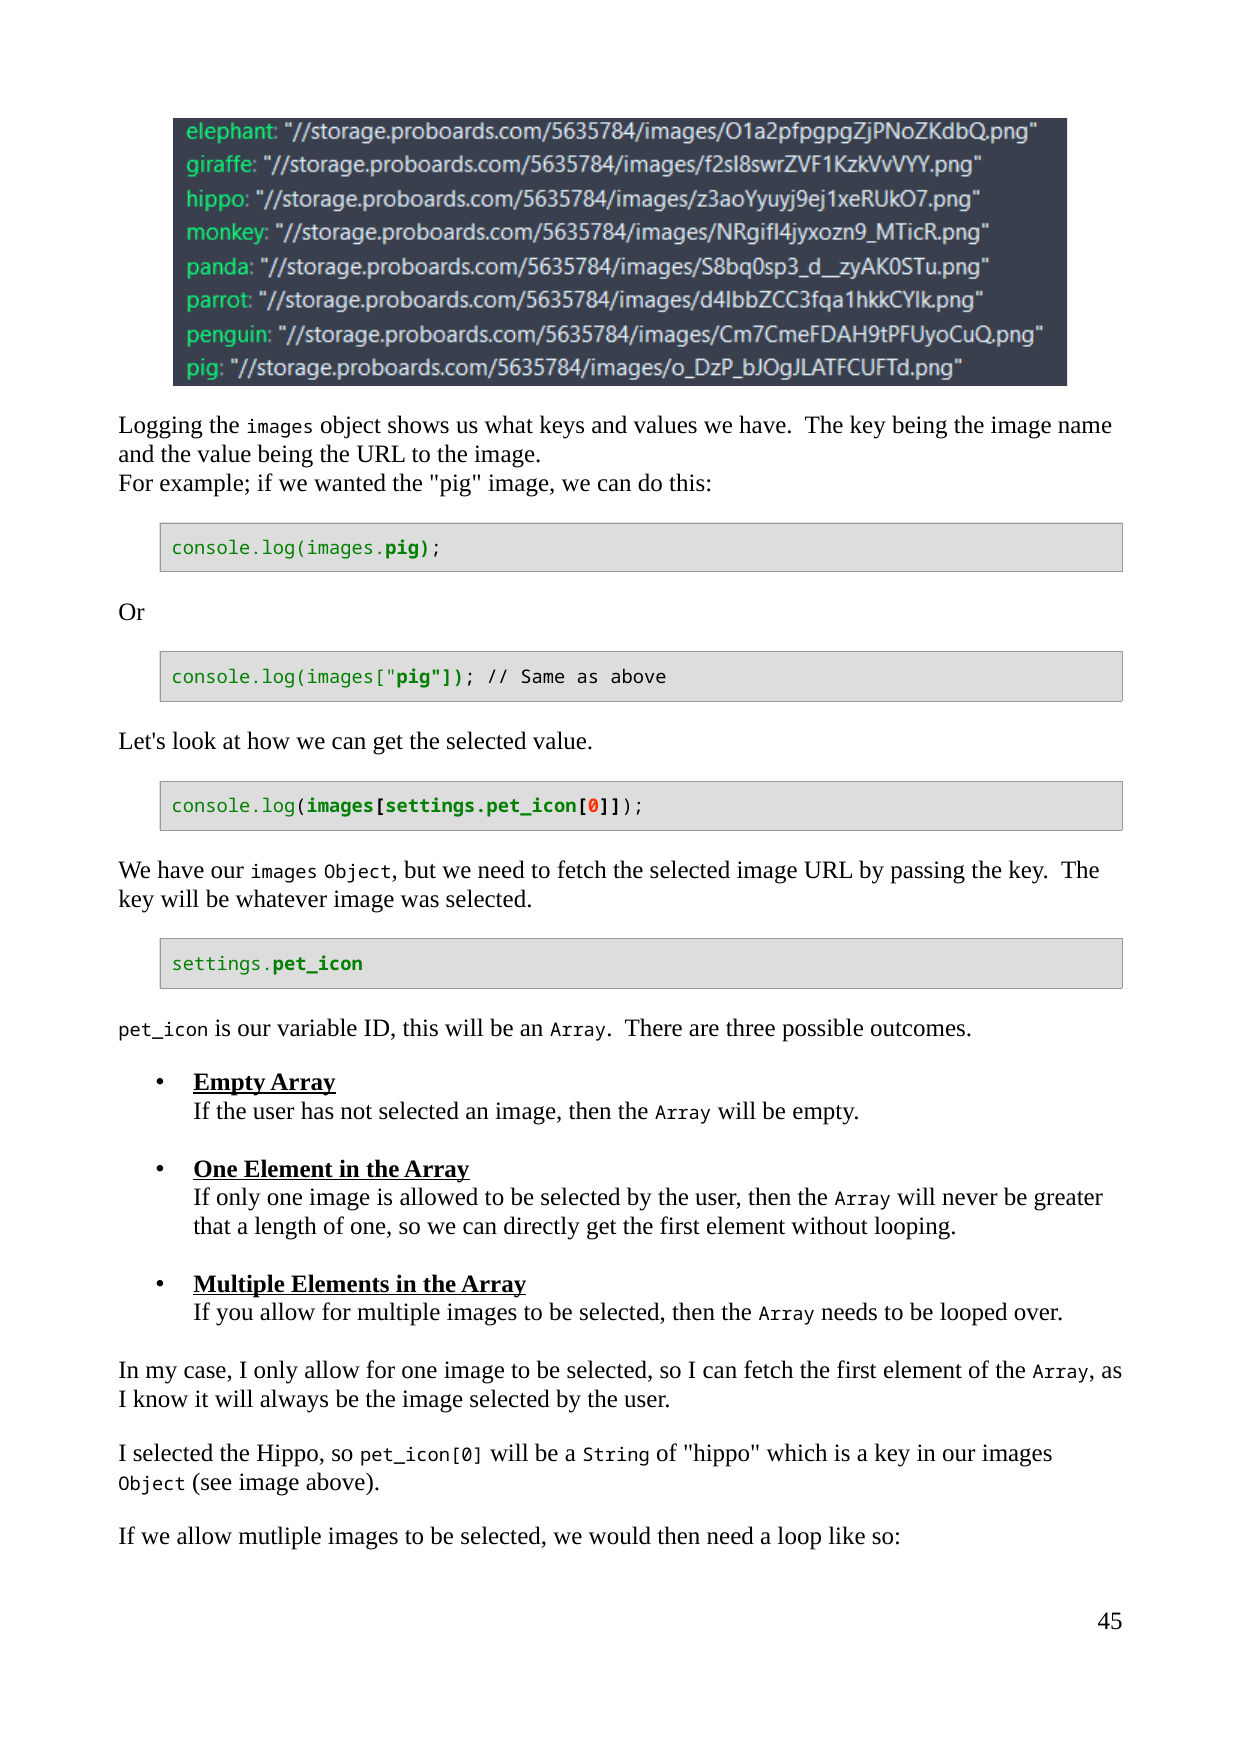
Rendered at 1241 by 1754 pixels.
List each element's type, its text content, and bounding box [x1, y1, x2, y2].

text Logging the images object shows us what keys and values we have. The key being the image name and the value being the URL to the image. [118, 411, 1122, 468]
text settings.pet_icon [161, 939, 1122, 988]
list Empty Array If the user has not selected an image, then the Array will be empty. [156, 1067, 1122, 1154]
text console.log(images["pig"]); // Same as above [161, 652, 1122, 701]
text console.log(images[settings.pet_icon[0]]); [161, 782, 1122, 830]
text console.log(images.pig); [161, 524, 1122, 571]
text If we allow mutliple images to be selected, we would then need a loop like so: [118, 1521, 1122, 1550]
text pet_icon is our variable ID, this will be an Array. There are three possible outcomes. [118, 1013, 1122, 1042]
text We have our images Object, but we need to fetch the selected image URL by passing the key. The key will be whatever image was selected. [118, 855, 1122, 913]
list Multiple Elements in the Array If you allow for multiple images to be selected, then the Array needs to be looped over. [156, 1269, 1122, 1355]
picture [173, 118, 1068, 386]
text Or [118, 597, 1122, 626]
text In my case, I only allow for one image to be selected, so I can fetch the first element of the Array, as I know it will always be the image selected by the user. [118, 1355, 1122, 1412]
text For example; if we wanted the "pig" image, we can do this: [118, 468, 1122, 497]
list One Element in the Array If only one image is allowed to be selected by the user, then the Array will never be greater that a length of one, so we can directly get the first element without looping. [156, 1154, 1122, 1269]
text Let's look at how we can get the selected value. [118, 726, 1122, 755]
text I selected the Hippo, so pet_icon[0] will be a String of "hippo" which is a key in our images Object (see image above). [118, 1438, 1122, 1495]
